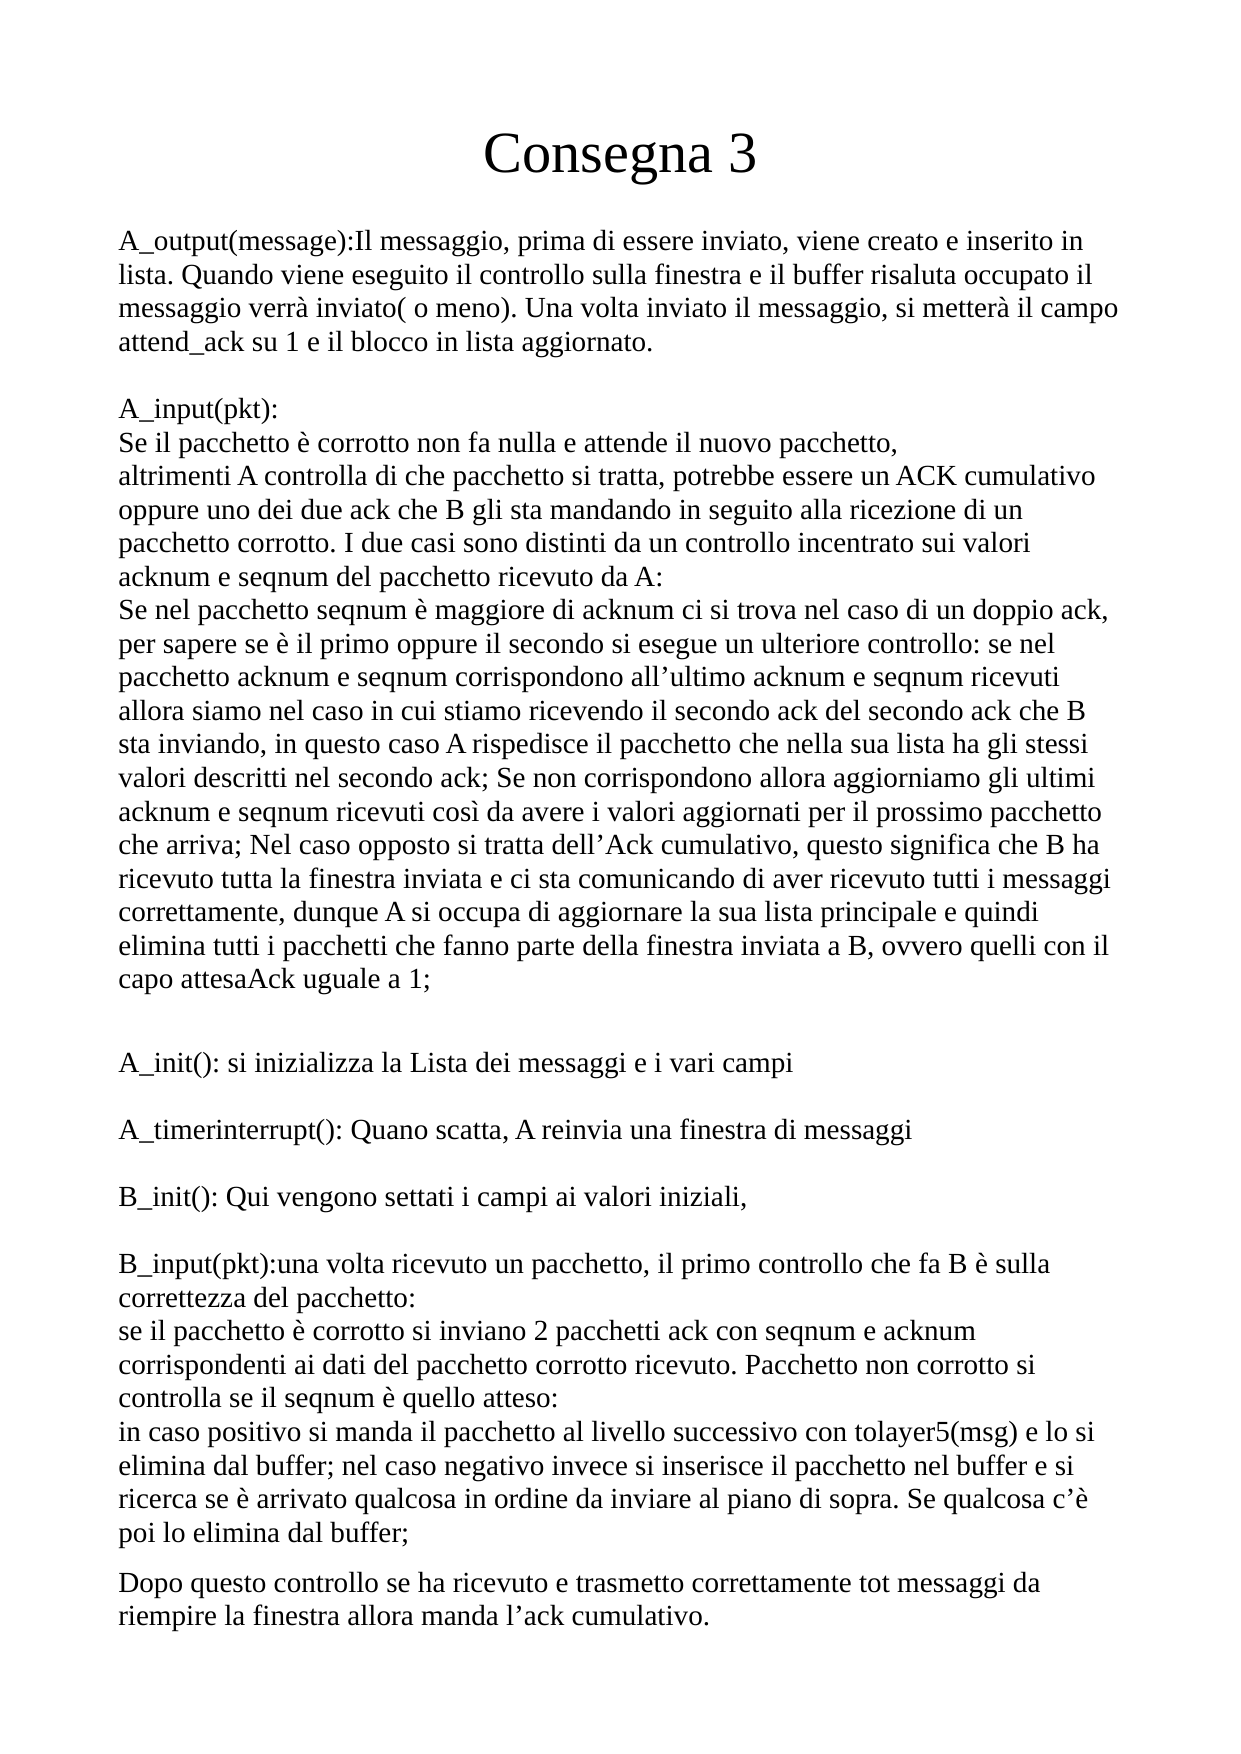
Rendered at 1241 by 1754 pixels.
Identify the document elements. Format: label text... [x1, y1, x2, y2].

list Se nel pacchetto seqnum è maggiore di acknum ci si trova nel caso di un doppio ack, per sapere se è il primo oppure il secondo si esegue un ulteriore controllo: se nel pacchetto acknum e seqnum corrispondono all’ultimo acknum e seqnum ricevuti allora siamo nel caso in cui stiamo ricevendo il secondo ack del secondo ack che B sta inviando, in questo caso A rispedisce il pacchetto che nella sua lista ha gli stessi valori descritti nel secondo ack; Se non corrispondono allora aggiorniamo gli ultimi acknum e seqnum ricevuti così da avere i valori aggiornati per il prossimo pacchetto che arriva; Nel caso opposto si tratta dell’Ack cumulativo, questo significa che B ha ricevuto tutta la finestra inviata e ci sta comunicando di aver ricevuto tutti i messaggi correttamente, dunque A si occupa di aggiornare la sua lista principale e quindi elimina tutti i pacchetti che fanno parte della finestra inviata a B, ovvero quelli con il capo attesaAck uguale a 1; [118, 592, 1122, 995]
list in caso positivo si manda il pacchetto al livello successivo con tolayer5(msg) e lo si elimina dal buffer; nel caso negativo invece si inserisce il pacchetto nel buffer e si ricerca se è arrivato qualcosa in ordine da inviare al piano di sopra. Se qualcosa c’è poi lo elimina dal buffer; [118, 1414, 1122, 1548]
text Dopo questo controllo se ha ricevuto e trasmetto correttamente tot messaggi da riempire la finestra allora manda l’ack cumulativo. [118, 1565, 1122, 1632]
text B_init(): Qui vengono settati i campi ai valori iniziali, [118, 1179, 1122, 1213]
text Consegna 3 [118, 118, 1122, 185]
text A_input(pkt): [118, 391, 1122, 425]
text B_input(pkt):una volta ricevuto un pacchetto, il primo controllo che fa B è sulla correttezza del pacchetto: [118, 1246, 1122, 1313]
text A_output(message):Il messaggio, prima di essere inviato, viene creato e inserito in lista. Quando viene eseguito il controllo sulla finestra e il buffer risaluta occupato il messaggio verrà inviato( o meno). Una volta inviato il messaggio, si metterà il campo attend_ack su 1 e il blocco in lista aggiornato. [118, 223, 1122, 358]
list altrimenti A controlla di che pacchetto si tratta, potrebbe essere un ACK cumulativo oppure uno dei due ack che B gli sta mandando in seguito alla ricezione di un pacchetto corrotto. I due casi sono distinti da un controllo incentrato sui valori acknum e seqnum del pacchetto ricevuto da A: [118, 458, 1122, 592]
list se il pacchetto è corrotto si inviano 2 pacchetti ack con seqnum e acknum corrispondenti ai dati del pacchetto corrotto ricevuto. Pacchetto non corrotto si controlla se il seqnum è quello atteso: [118, 1313, 1122, 1414]
text A_init(): si inizializza la Lista dei messaggi e i vari campi [118, 1045, 1122, 1079]
text A_timerinterrupt(): Quano scatta, A reinvia una finestra di messaggi [118, 1112, 1122, 1146]
text Se il pacchetto è corrotto non fa nulla e attende il nuovo pacchetto, [118, 425, 1122, 458]
